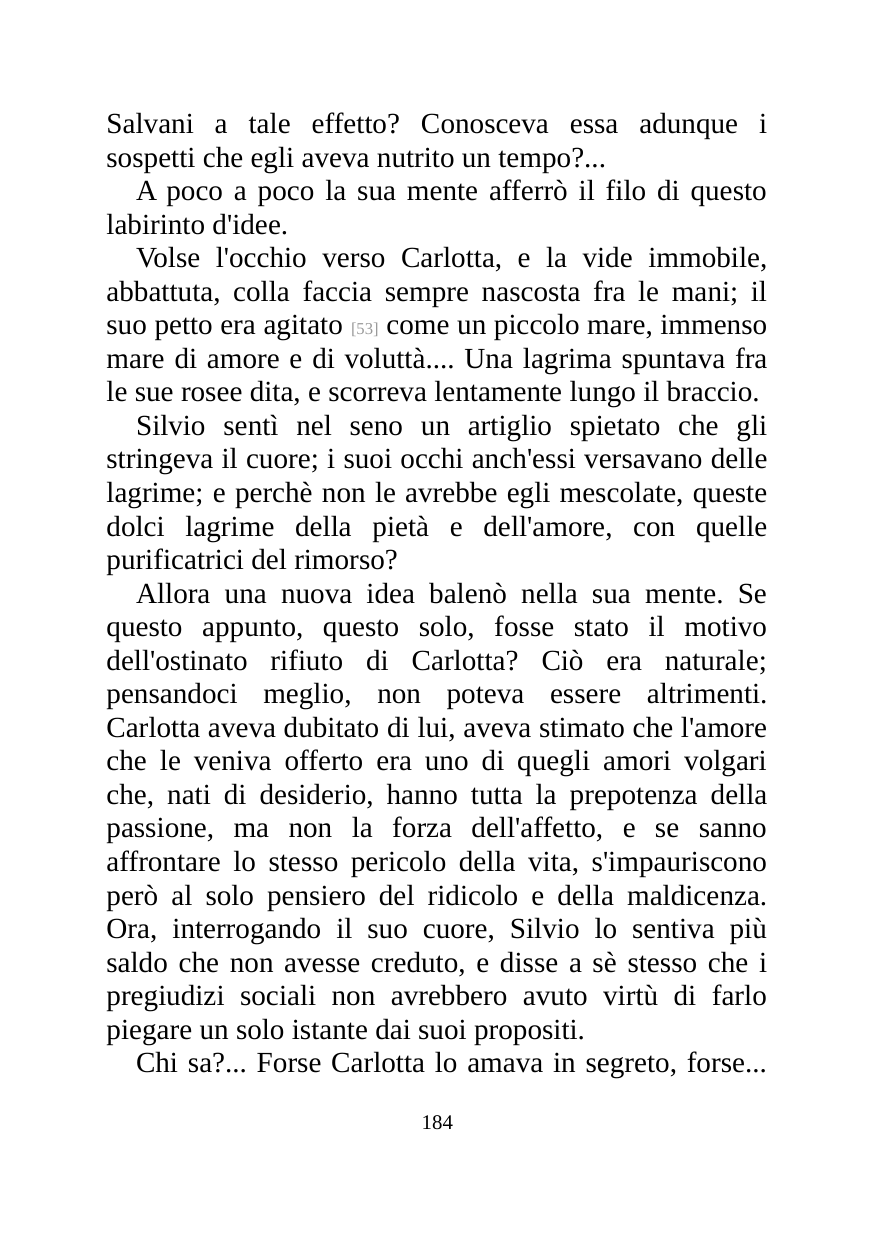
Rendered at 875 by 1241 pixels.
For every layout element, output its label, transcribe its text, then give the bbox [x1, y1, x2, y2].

text A poco a poco la sua mente afferrò il filo di questo labirinto d'idee. [106, 173, 768, 240]
text Allora una nuova idea balenò nella sua mente. Se questo appunto, questo solo, fosse stato il motivo dell'ostinato rifiuto di Carlotta? Ciò era naturale; pensandoci meglio, non poteva essere altrimenti. Carlotta aveva dubitato di lui, aveva stimato che l'amore che le veniva offerto era uno di quegli amori volgari che, nati di desiderio, hanno tutta la prepotenza della passione, ma non la forza dell'affetto, e se sanno affrontare lo stesso pericolo della vita, s'impauriscono però al solo pensiero del ridicolo e della maldicenza. Ora, interrogando il suo cuore, Silvio lo sentiva più saldo che non avesse creduto, e disse a sè stesso che i pregiudizi sociali non avrebbero avuto virtù di farlo piegare un solo istante dai suoi propositi. [106, 576, 768, 1045]
text Salvani a tale effetto? Conosceva essa adunque i sospetti che egli aveva nutrito un tempo?... [106, 106, 768, 173]
text Volse l'occhio verso Carlotta, e la vide immobile, abbattuta, colla faccia sempre nascosta fra le mani; il suo petto era agitato [53] come un piccolo mare, immenso mare di amore e di voluttà.... Una lagrima spuntava fra le sue rosee dita, e scorreva lentamente lungo il braccio. [106, 240, 768, 408]
text Silvio sentì nel seno un artiglio spietato che gli stringeva il cuore; i suoi occhi anch'essi versavano delle lagrime; e perchè non le avrebbe egli mescolate, queste dolci lagrime della pietà e dell'amore, con quelle purificatrici del rimorso? [106, 408, 768, 576]
text Chi sa?... Forse Carlotta lo amava in segreto, forse... [106, 1045, 768, 1079]
